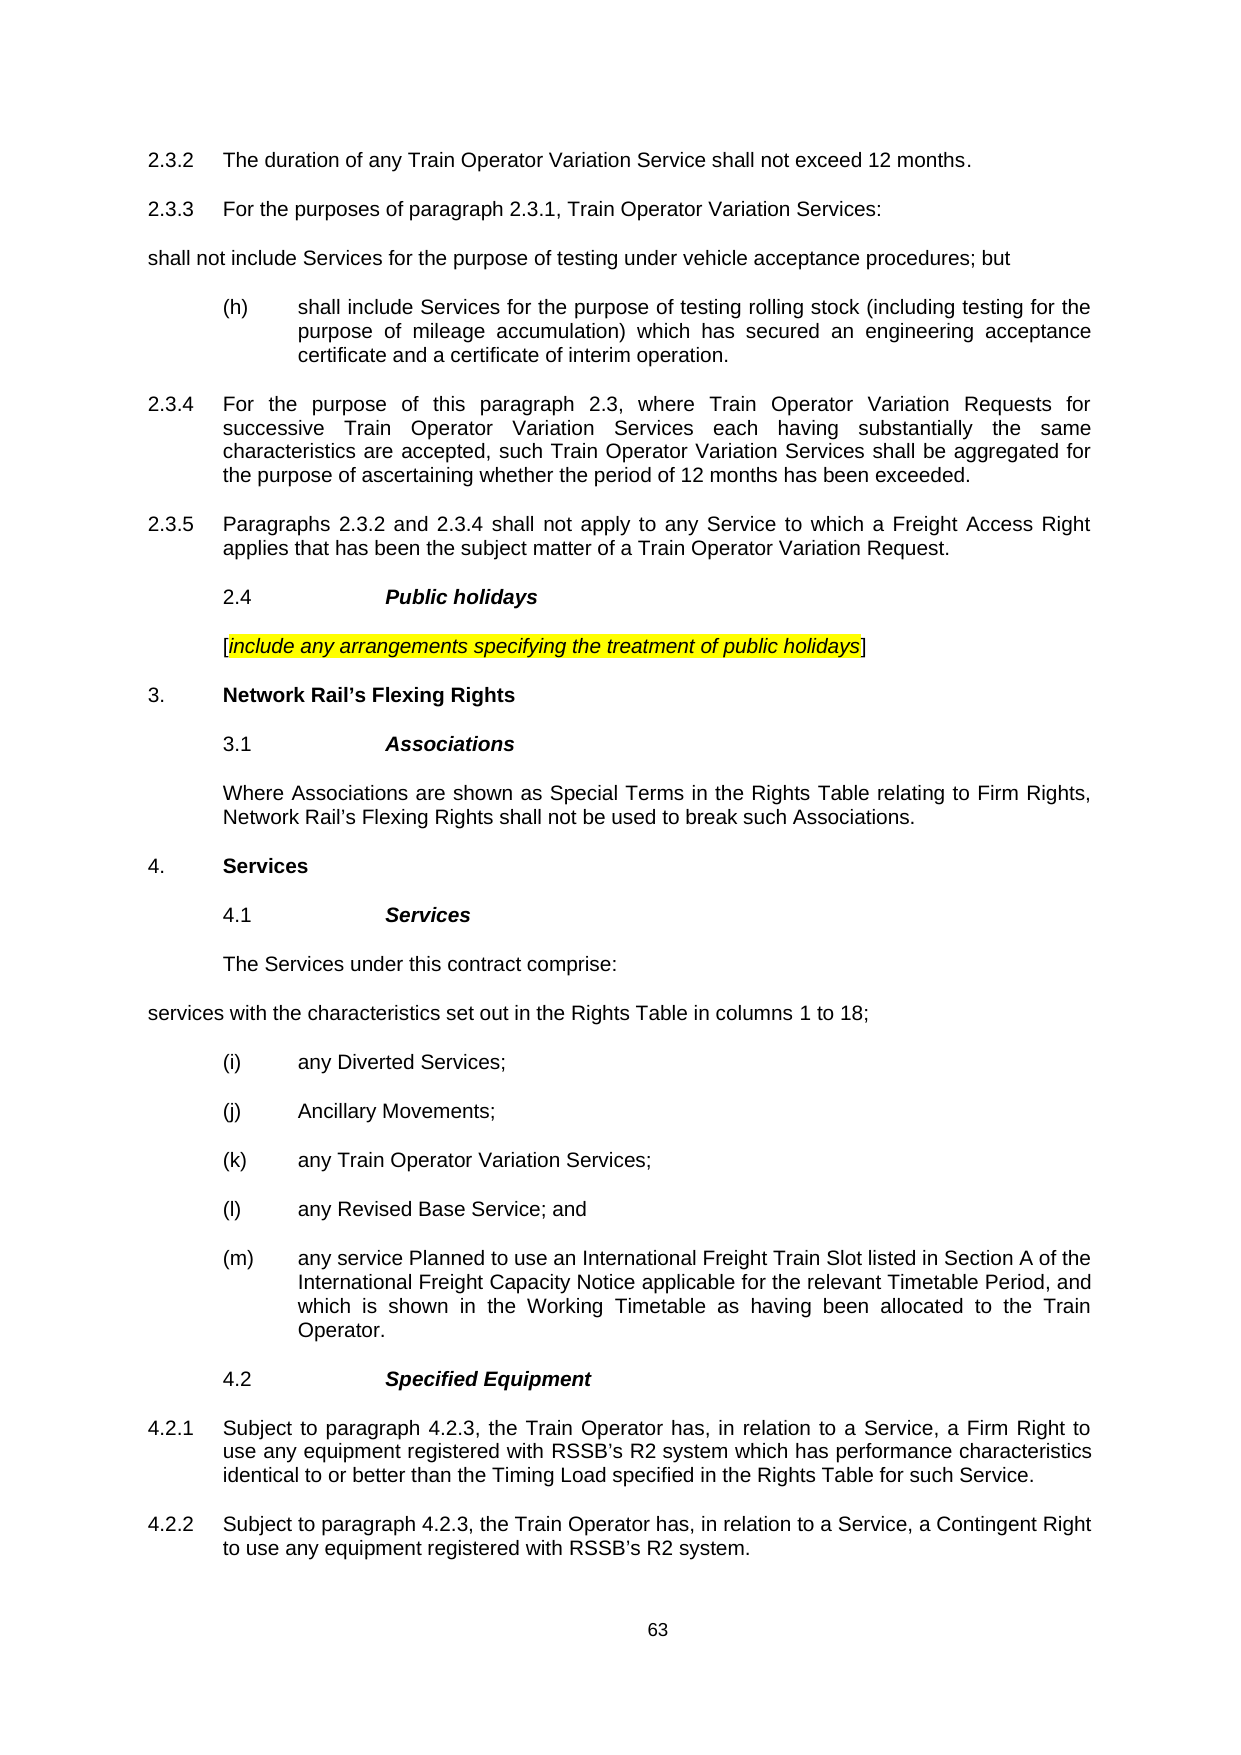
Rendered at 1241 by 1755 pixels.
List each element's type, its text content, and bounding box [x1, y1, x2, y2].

subtitle any Train Operator Variation Services; [223, 1148, 1093, 1172]
list Services [223, 903, 1093, 927]
subtitle any Revised Base Service; and [223, 1197, 1093, 1221]
list Subject to paragraph 4.2.3, the Train Operator has, in relation to a Service, a Firm Right to use any equipment registered with RSSB’s R2 system which has performance characteristics identical to or better than the Timing Load specified in the Rights Table for such Service. [148, 1415, 1093, 1487]
subtitle any service Planned to use an International Freight Train Slot listed in Section A of the International Freight Capacity Notice applicable for the relevant Timetable Period, and which is shown in the Working Timetable as having been allocated to the Train Operator. [223, 1246, 1093, 1341]
subtitle shall include Services for the purpose of testing rolling stock (including testing for the purpose of mileage accumulation) which has secured an engineering acceptance certificate and a certificate of interim operation. [223, 294, 1093, 366]
list Services [148, 854, 1093, 878]
list For the purpose of this paragraph 2.3, where Train Operator Variation Requests for successive Train Operator Variation Services each having substantially the same characteristics are accepted, such Train Operator Variation Services shall be aggregated for the purpose of ascertaining whether the period of 12 months has been exceeded. [148, 391, 1093, 487]
list The duration of any Train Operator Variation Service shall not exceed 12 months. [148, 148, 1093, 172]
text The Services under this contract comprise: [223, 952, 1093, 976]
subtitle shall not include Services for the purpose of testing under vehicle acceptance procedures; but [148, 246, 1093, 269]
text Where Associations are shown as Special Terms in the Rights Table relating to Firm Rights, Network Rail’s Flexing Rights shall not be used to break such Associations. [223, 781, 1093, 829]
subtitle services with the characteristics set out in the Rights Table in columns 1 to 18; [148, 1001, 1093, 1025]
subtitle any Diverted Services; [223, 1050, 1093, 1074]
list Network Rail’s Flexing Rights [148, 683, 1093, 707]
text [include any arrangements specifying the treatment of public holidays] [223, 634, 1093, 658]
list Subject to paragraph 4.2.3, the Train Operator has, in relation to a Service, a Contingent Right to use any equipment registered with RSSB’s R2 system. [148, 1512, 1093, 1560]
list Public holidays [223, 585, 1093, 609]
list Paragraphs 2.3.2 and 2.3.4 shall not apply to any Service to which a Freight Access Right applies that has been the subject matter of a Train Operator Variation Request. [148, 512, 1093, 560]
list Associations [223, 732, 1093, 756]
list For the purposes of paragraph 2.3.1, Train Operator Variation Services: [148, 197, 1093, 221]
subtitle Ancillary Movements; [223, 1099, 1093, 1123]
list Specified Equipment [223, 1366, 1093, 1390]
